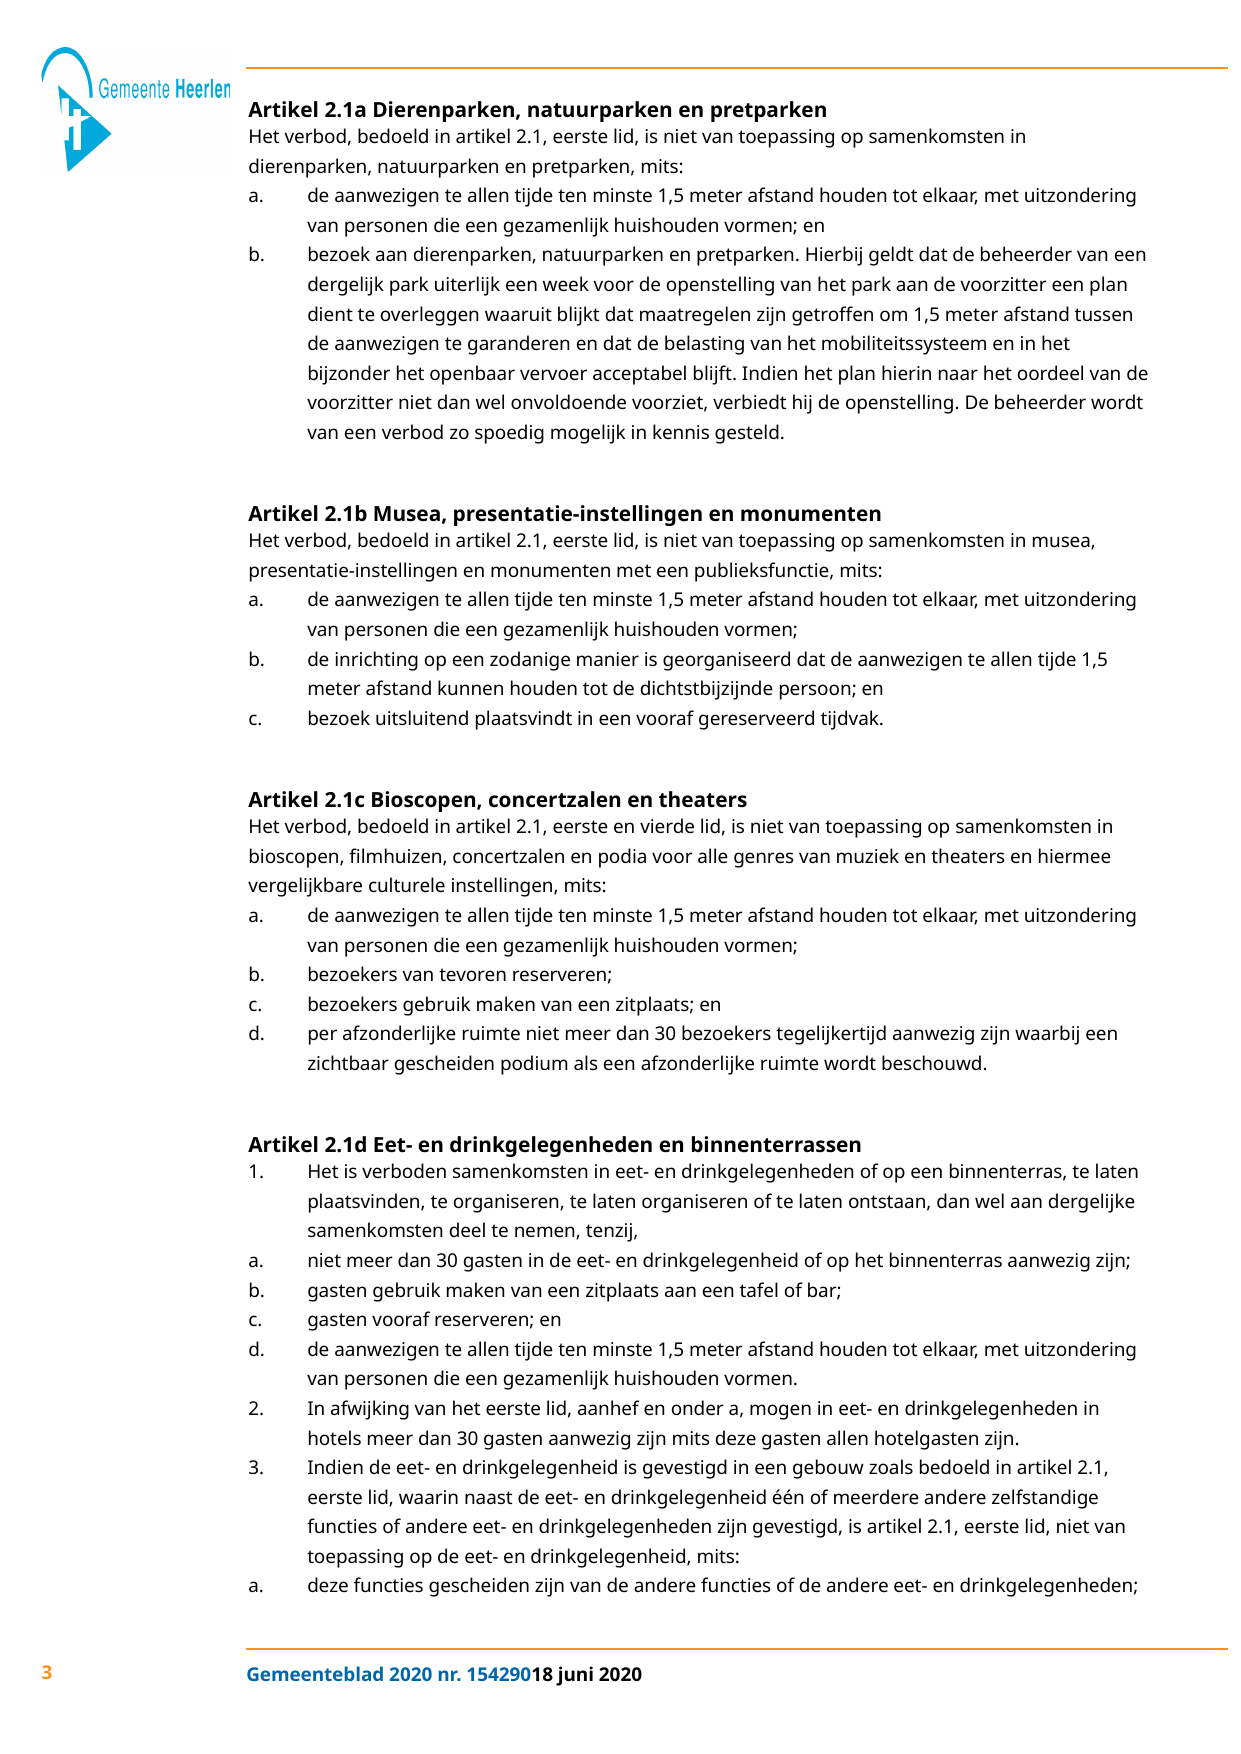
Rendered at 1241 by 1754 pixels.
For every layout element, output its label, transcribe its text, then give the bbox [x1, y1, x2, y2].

list bezoekers gebruik maken van een zitplaats; en [248, 991, 1152, 1017]
list per afzonderlijke ruimte niet meer dan 30 bezoekers tegelijkertijd aanwezig zijn waarbij een zichtbaar gescheiden podium als een afzonderlijke ruimte wordt beschouwd. [248, 1021, 1152, 1076]
list bezoekers van tevoren reserveren; [248, 961, 1152, 987]
list In afwijking van het eerste lid, aanhef en onder a, mogen in eet- en drinkgelegenheden in hotels meer dan 30 gasten aanwezig zijn mits deze gasten allen hotelgasten zijn. [248, 1395, 1152, 1451]
list gasten vooraf reserveren; en [248, 1306, 1152, 1332]
list de inrichting op een zodanige manier is georganiseerd dat de aanwezigen te allen tijde 1,5 meter afstand kunnen houden tot de dichtstbijzijnde persoon; en [248, 646, 1152, 701]
text Artikel 2.1b Musea, presentatie-instellingen en monumenten [248, 499, 1152, 527]
text Het verbod, bedoeld in artikel 2.1, eerste lid, is niet van toepassing op samenkomsten in musea, presentatie-instellingen en monumenten met een publieksfunctie, mits: [248, 527, 1152, 583]
text Het verbod, bedoeld in artikel 2.1, eerste lid, is niet van toepassing op samenkomsten in dierenparken, natuurparken en pretparken, mits: [248, 123, 1152, 178]
list de aanwezigen te allen tijde ten minste 1,5 meter afstand houden tot elkaar, met uitzondering van personen die een gezamenlijk huishouden vormen; en [248, 182, 1152, 238]
text Artikel 2.1a Dierenparken, natuurparken en pretparken [248, 95, 1152, 123]
list bezoek uitsluitend plaatsvindt in een vooraf gereserveerd tijdvak. [248, 705, 1152, 731]
list de aanwezigen te allen tijde ten minste 1,5 meter afstand houden tot elkaar, met uitzondering van personen die een gezamenlijk huishouden vormen; [248, 902, 1152, 957]
list de aanwezigen te allen tijde ten minste 1,5 meter afstand houden tot elkaar, met uitzondering van personen die een gezamenlijk huishouden vormen; [248, 587, 1152, 642]
text Het verbod, bedoeld in artikel 2.1, eerste en vierde lid, is niet van toepassing op samenkomsten in bioscopen, filmhuizen, concertzalen en podia voor alle genres van muziek en theaters en hiermee vergelijkbare culturele instellingen, mits: [248, 813, 1152, 898]
list de aanwezigen te allen tijde ten minste 1,5 meter afstand houden tot elkaar, met uitzondering van personen die een gezamenlijk huishouden vormen. [248, 1336, 1152, 1391]
list deze functies gescheiden zijn van de andere functies of de andere eet- en drinkgelegenheden; [248, 1573, 1152, 1598]
list bezoek aan dierenparken, natuurparken en pretparken. Hierbij geldt dat de beheerder van een dergelijk park uiterlijk een week voor de openstelling van het park aan de voorzitter een plan dient te overleggen waaruit blijkt dat maatregelen zijn getroffen om 1,5 meter afstand tussen de aanwezigen te garanderen en dat de belasting van het mobiliteitssysteem en in het bijzonder het openbaar vervoer acceptabel blijft. Indien het plan hierin naar het oordeel van de voorzitter niet dan wel onvoldoende voorziet, verbiedt hij de openstelling. De beheerder wordt van een verbod zo spoedig mogelijk in kennis gesteld. [248, 242, 1152, 445]
text Artikel 2.1c Bioscopen, concertzalen en theaters [248, 785, 1152, 813]
picture [41, 47, 231, 172]
list Het is verboden samenkomsten in eet- en drinkgelegenheden of op een binnenterras, te laten plaatsvinden, te organiseren, te laten organiseren of te laten ontstaan, dan wel aan dergelijke samenkomsten deel te nemen, tenzij, [248, 1158, 1152, 1243]
text Artikel 2.1d Eet- en drinkgelegenheden en binnenterrassen [248, 1130, 1152, 1158]
list Indien de eet- en drinkgelegenheid is gevestigd in een gebouw zoals bedoeld in artikel 2.1, eerste lid, waarin naast de eet- en drinkgelegenheid één of meerdere andere zelfstandige functies of andere eet- en drinkgelegenheden zijn gevestigd, is artikel 2.1, eerste lid, niet van toepassing op de eet- en drinkgelegenheid, mits: [248, 1454, 1152, 1569]
list niet meer dan 30 gasten in de eet- en drinkgelegenheid of op het binnenterras aanwezig zijn; [248, 1247, 1152, 1273]
list gasten gebruik maken van een zitplaats aan een tafel of bar; [248, 1277, 1152, 1303]
picture [41, 47, 59, 70]
